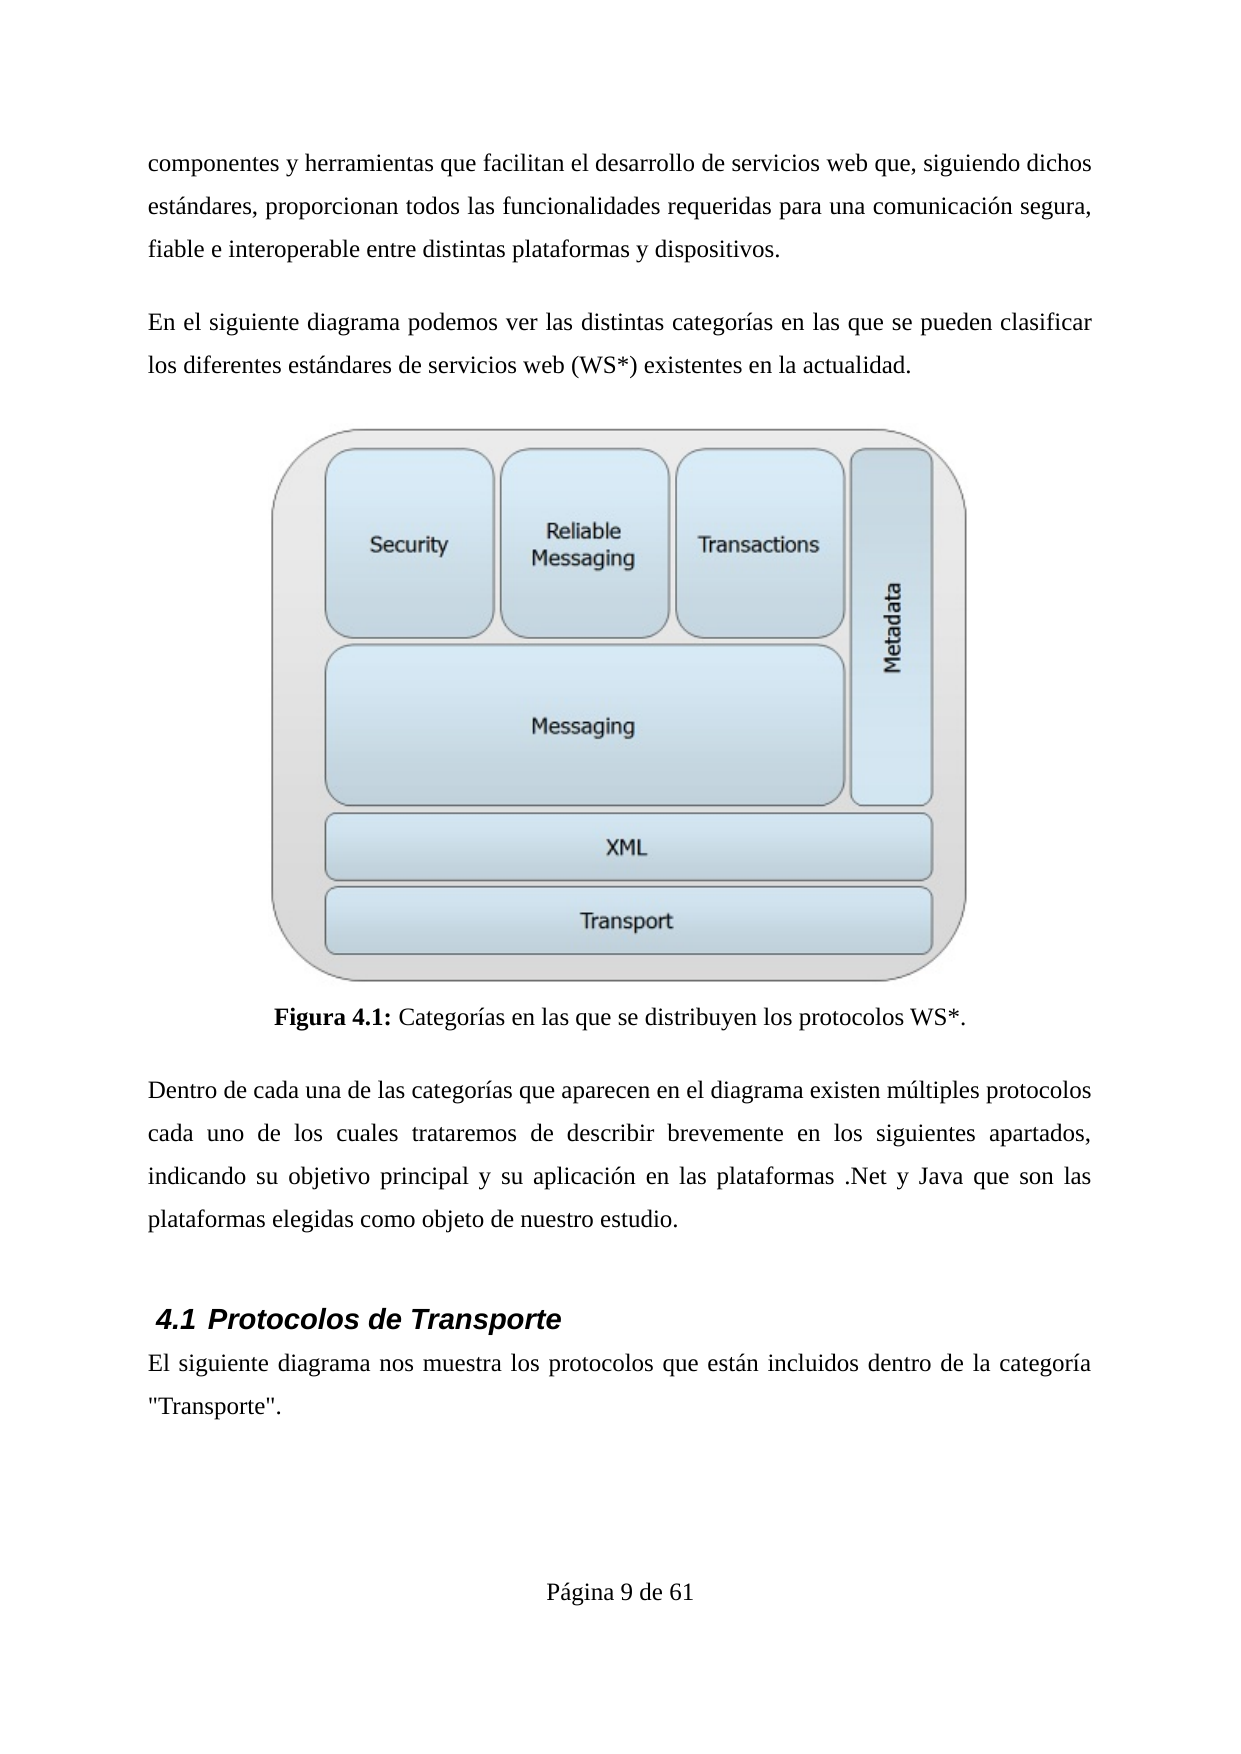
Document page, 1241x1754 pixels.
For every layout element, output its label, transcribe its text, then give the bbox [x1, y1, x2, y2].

text Dentro de cada una de las categorías que aparecen en el diagrama existen múltiples protocolos cada uno de los cuales trataremos de describir brevemente en los siguientes apartados, indicando su objetivo principal y su aplicación en las plataformas .Net y Java que son las plataformas elegidas como objeto de nuestro estudio. [148, 1075, 1093, 1233]
subtitle Protocolos de Transporte [148, 1302, 1093, 1336]
picture [267, 423, 973, 988]
text En el siguiente diagrama podemos ver las distintas categorías en las que se pueden clasificar los diferentes estándares de servicios web (WS*) existentes en la actualidad. [148, 307, 1093, 379]
text El siguiente diagrama nos muestra los protocolos que están incluidos dentro de la categoría "Transporte". [148, 1348, 1093, 1420]
text componentes y herramientas que facilitan el desarrollo de servicios web que, siguiendo dichos estándares, proporcionan todos las funcionalidades requeridas para una comunicación segura, fiable e interoperable entre distintas plataformas y dispositivos. [148, 148, 1093, 263]
text Figura 4.1: Categorías en las que se distribuyen los protocolos WS*. [148, 988, 1093, 1030]
